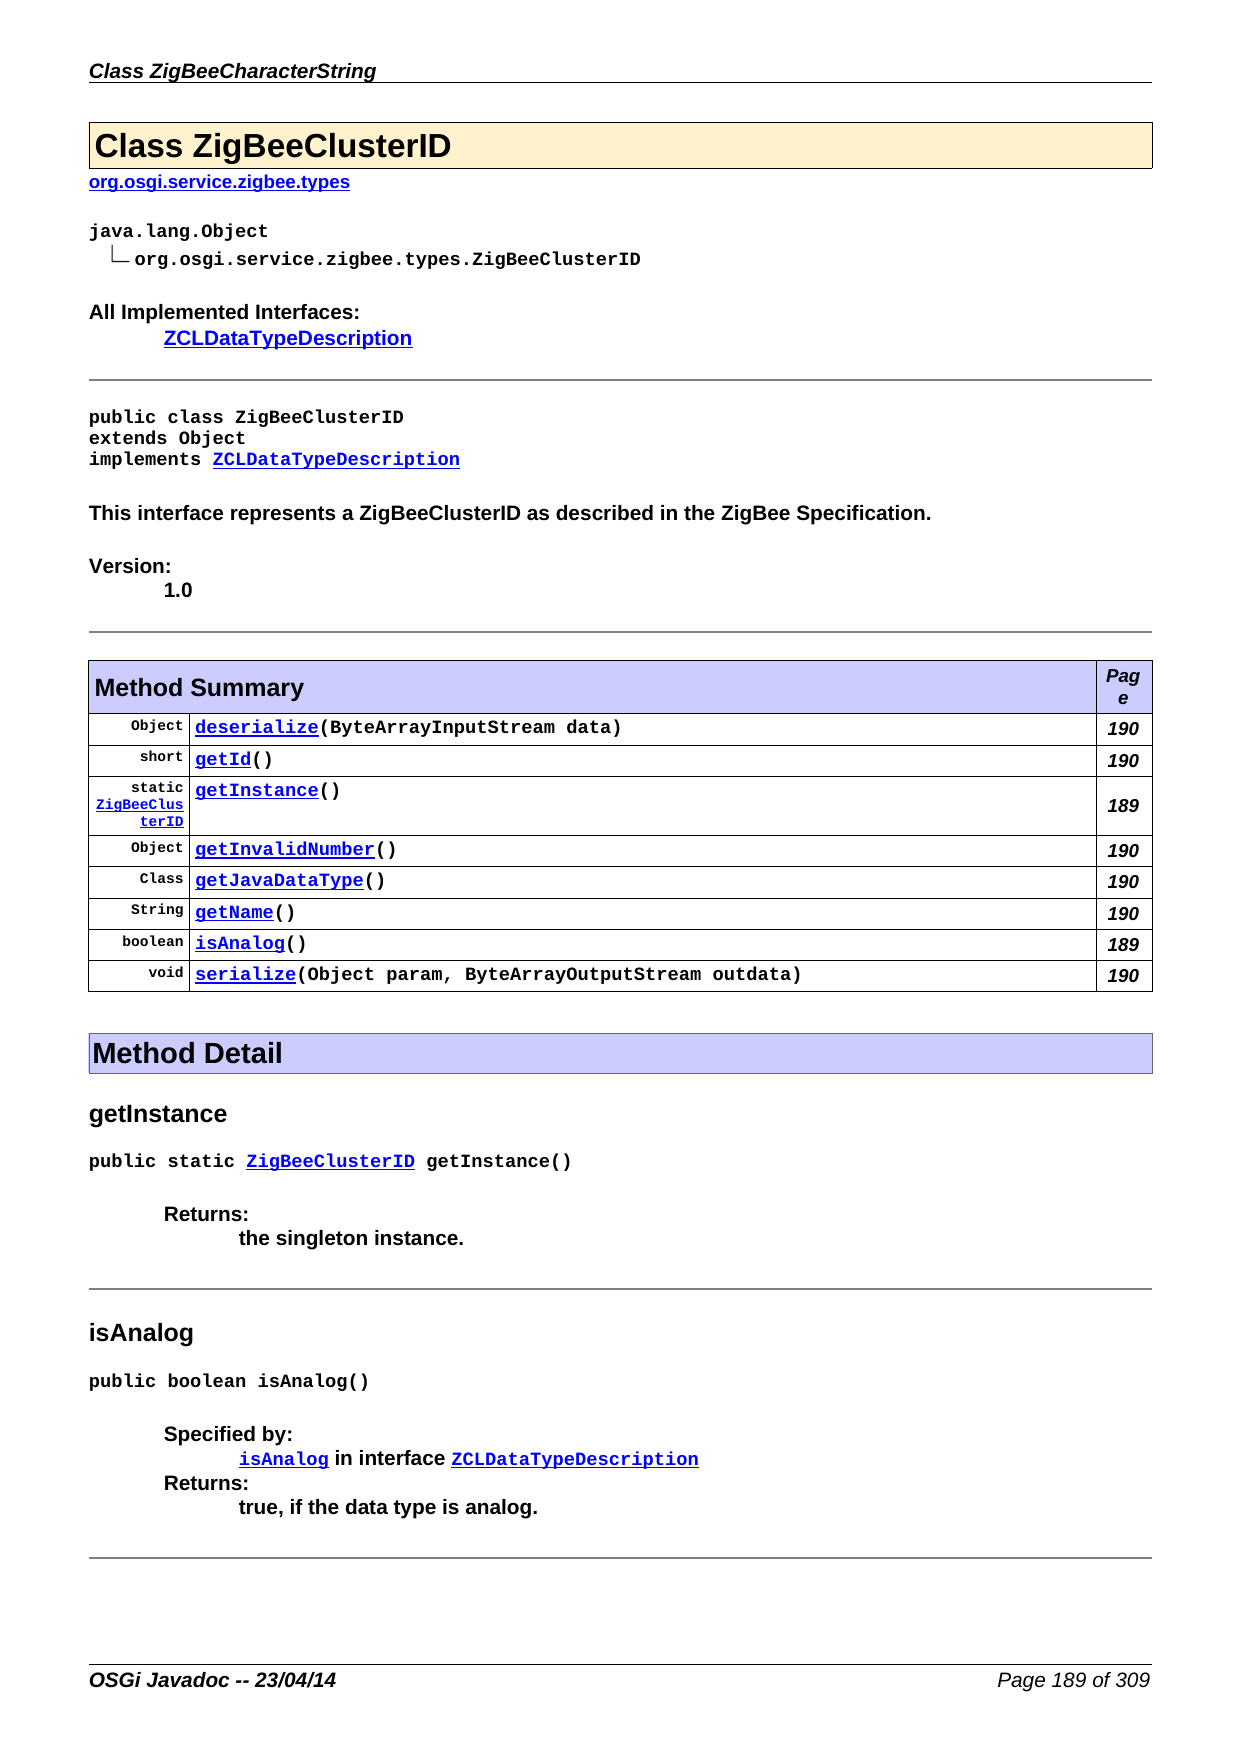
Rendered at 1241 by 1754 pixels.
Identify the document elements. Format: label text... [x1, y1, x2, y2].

subtitle isAnalog [88, 1318, 1152, 1347]
table_cell static ZigBeeClusterID [89, 777, 189, 835]
table_cell 191 [1097, 714, 1152, 744]
text the singleton instance. [238, 1226, 1152, 1250]
table_cell 191 [1097, 867, 1152, 898]
text Version: [88, 554, 1152, 578]
text extends Object [88, 429, 1152, 450]
text ZCLDataTypeDescription [163, 326, 1152, 350]
table_cell getInvalidNumber() [190, 836, 1096, 866]
table_cell 191 [1097, 899, 1152, 929]
table_cell String [89, 899, 189, 929]
table_cell getName() [190, 899, 1096, 929]
table_cell Object [89, 836, 189, 866]
table_cell getInstance() [190, 777, 1096, 835]
text Returns: [163, 1202, 1152, 1226]
table_cell void [89, 961, 189, 991]
table_cell 190 [1097, 930, 1152, 960]
table_cell 191 [1097, 746, 1152, 776]
table_cell boolean [89, 930, 189, 960]
text 1.0 [163, 578, 1152, 602]
table_cell 191 [1097, 961, 1152, 991]
table_cell 191 [1097, 836, 1152, 866]
text This interface represents a ZigBeeClusterID as described in the ZigBee Specification. [88, 501, 1152, 524]
text implements ZCLDataTypeDescription [88, 450, 1152, 471]
text true, if the data type is analog. [238, 1495, 1152, 1519]
table_cell Class [89, 867, 189, 898]
table_cell short [89, 746, 189, 776]
table_cell serialize(Object param, ByteArrayOutputStream outdata) [190, 961, 1096, 991]
text public class ZigBeeClusterID [88, 408, 1152, 429]
table_cell deserialize(ByteArrayInputStream data) [190, 714, 1096, 744]
table_cell getId() [190, 746, 1096, 776]
subtitle Class ZigBeeClusterID [90, 123, 1152, 168]
table_cell Object [89, 714, 189, 744]
table_header Page [1097, 661, 1152, 713]
subtitle Method Detail [90, 1034, 1152, 1073]
subtitle All Implemented Interfaces: [88, 300, 1152, 324]
text Returns: [163, 1471, 1152, 1495]
table_header Method Summary [89, 661, 1096, 713]
table_cell isAnalog() [190, 930, 1096, 960]
table_cell getJavaDataType() [190, 867, 1096, 898]
text java.lang.Object [88, 222, 1152, 243]
table_cell 190 [1097, 777, 1152, 835]
text org.osgi.service.zigbee.types [88, 171, 1152, 193]
subtitle getInstance [88, 1099, 1152, 1128]
picture [111, 243, 135, 266]
text public static ZigBeeClusterID getInstance() [88, 1152, 1152, 1173]
text Specified by: [163, 1422, 1152, 1446]
text public boolean isAnalog() [88, 1371, 1152, 1393]
text isAnalog in interface ZCLDataTypeDescription [238, 1446, 1152, 1471]
text org.osgi.service.zigbee.types.ZigBeeClusterID [88, 243, 1152, 271]
